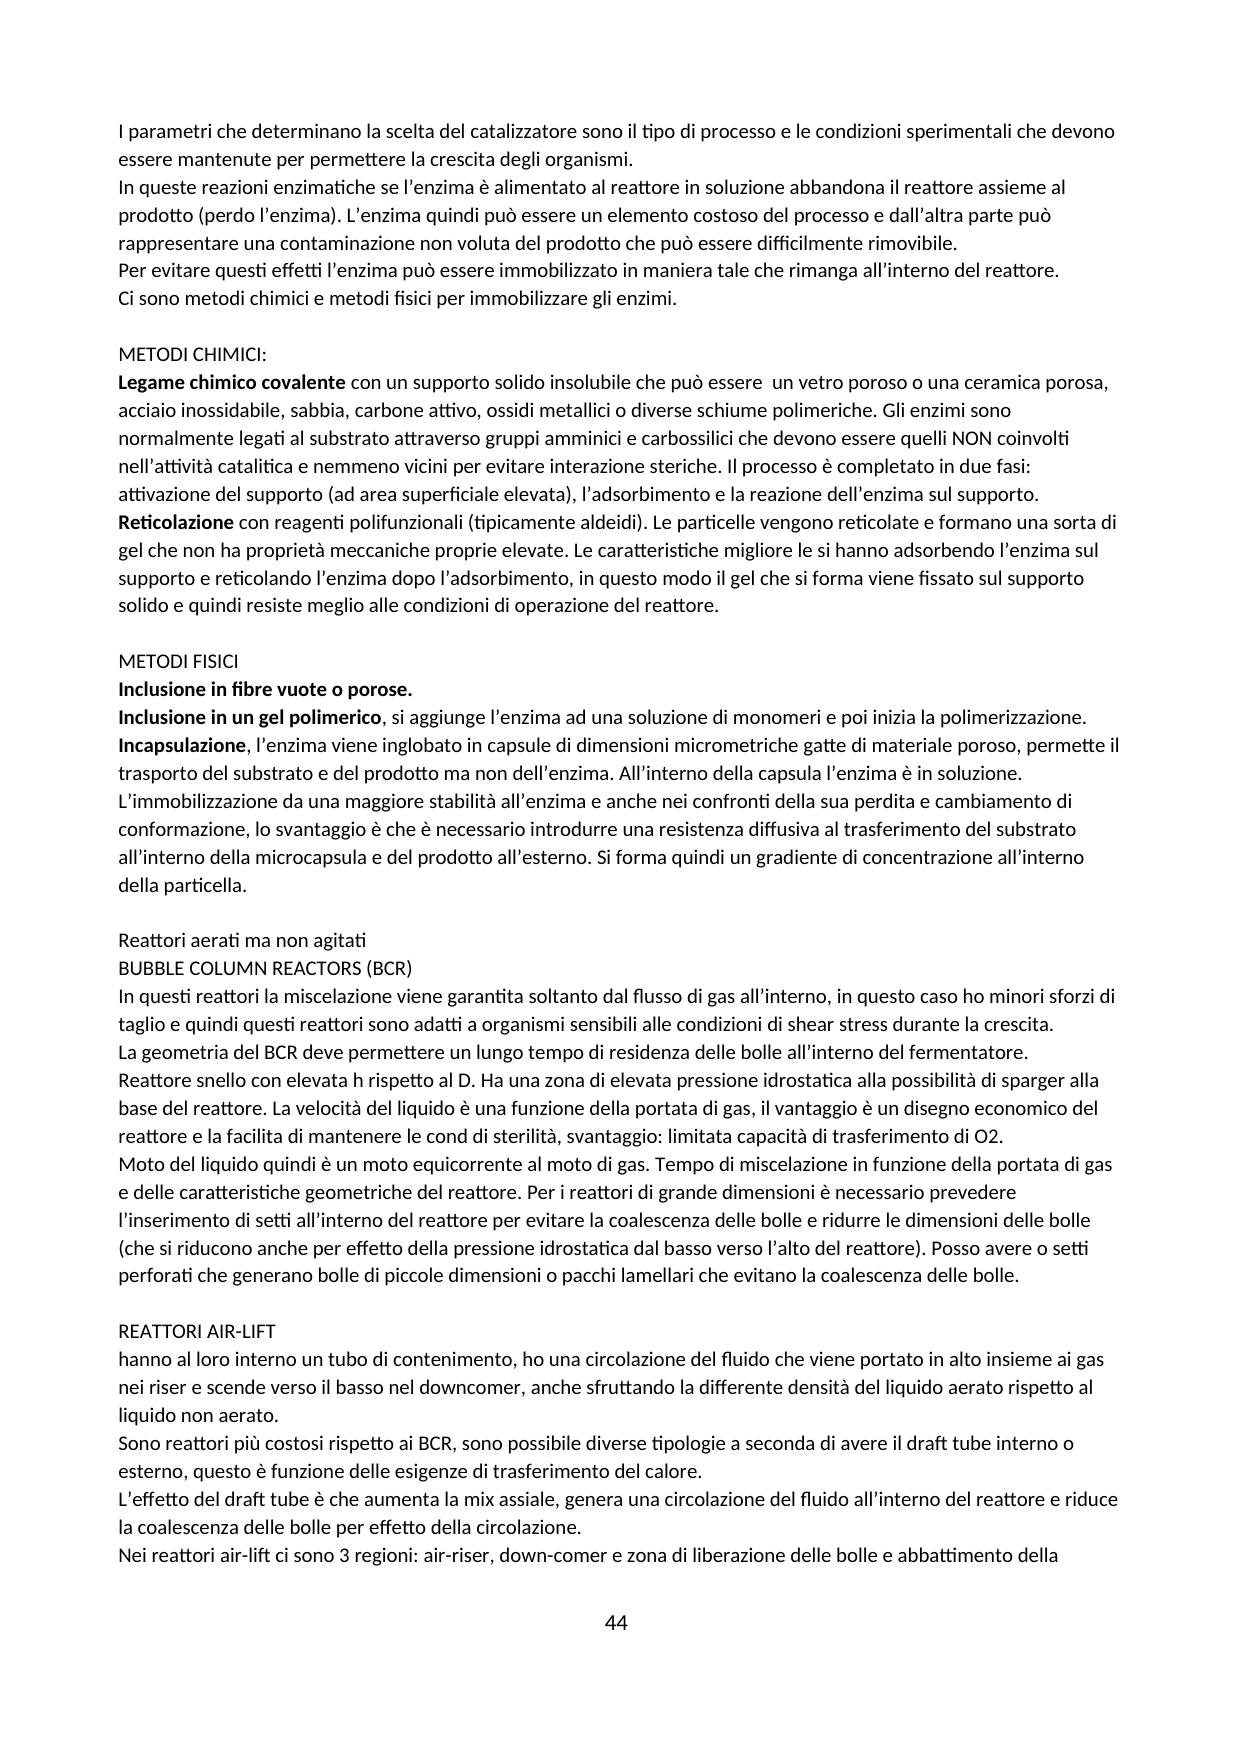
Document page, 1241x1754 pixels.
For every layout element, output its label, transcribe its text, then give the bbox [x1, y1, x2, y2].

text I parametri che determinano la scelta del catalizzatore sono il tipo di processo e le condizioni sperimentali che devono essere mantenute per permettere la crescita degli organismi. In queste reazioni enzimatiche se l’enzima è alimentato al reattore in soluzione abbandona il reattore assieme al prodotto (perdo l’enzima). L’enzima quindi può essere un elemento costoso del processo e dall’altra parte può rappresentare una contaminazione non voluta del prodotto che può essere difficilmente rimovibile. Per evitare questi effetti l’enzima può essere immobilizzato in maniera tale che rimanga all’interno del reattore. [118, 118, 1124, 283]
text Ci sono metodi chimici e metodi fisici per immobilizzare gli enzimi. METODI CHIMICI: [118, 286, 1124, 367]
text L’immobilizzazione da una maggiore stabilità all’enzima e anche nei confronti della sua perdita e cambiamento di conformazione, lo svantaggio è che è necessario introdurre una resistenza diffusiva al trasferimento del substrato all’interno della microcapsula e del prodotto all’esterno. Si forma quindi un gradiente di concentrazione all’interno della particella. Reattori aerati ma non agitati BUBBLE COLUMN REACTORS (BCR) In questi reattori la miscelazione viene garantita soltanto dal flusso di gas all’interno, in questo caso ho minori sforzi di taglio e quindi questi reattori sono adatti a organismi sensibili alle condizioni di shear stress durante la crescita. La geometria del BCR deve permettere un lungo tempo di residenza delle bolle all’interno del fermentatore. Reattore snello con elevata h rispetto al D. Ha una zona di elevata pressione idrostatica alla possibilità di sparger alla base del reattore. La velocità del liquido è una funzione della portata di gas, il vantaggio è un disegno economico del reattore e la facilita di mantenere le cond di sterilità, svantaggio: limitata capacità di trasferimento di O2. Moto del liquido quindi è un moto equicorrente al moto di gas. Tempo di miscelazione in funzione della portata di gas e delle caratteristiche geometriche del reattore. Per i reattori di grande dimensioni è necessario prevedere l’inserimento di setti all’interno del reattore per evitare la coalescenza delle bolle e ridurre le dimensioni delle bolle (che si riducono anche per effetto della pressione idrostatica dal basso verso l’alto del reattore). Posso avere o setti perforati che generano bolle di piccole dimensioni o pacchi lamellari che evitano la coalescenza delle bolle. REATTORI AIR-LIFT hanno al loro interno un tubo di contenimento, ho una circolazione del fluido che viene portato in alto insieme ai gas nei riser e scende verso il basso nel downcomer, anche sfruttando la differente densità del liquido aerato rispetto al liquido non aerato. Sono reattori più costosi rispetto ai BCR, sono possibile diverse tipologie a seconda di avere il draft tube interno o esterno, questo è funzione delle esigenze di trasferimento del calore. L’effetto del draft tube è che aumenta la mix assiale, genera una circolazione del fluido all’interno del reattore e riduce la coalescenza delle bolle per effetto della circolazione. Nei reattori air-lift ci sono 3 regioni: air-riser, down-comer e zona di liberazione delle bolle e abbattimento della [118, 788, 1124, 1567]
text Legame chimico covalente con un supporto solido insolubile che può essere un vetro poroso o una ceramica porosa, acciaio inossidabile, sabbia, carbone attivo, ossidi metallici o diverse schiume polimeriche. Gli enzimi sono normalmente legati al substrato attraverso gruppi amminici e carbossilici che devono essere quelli NON coinvolti nell’attività catalitica e nemmeno vicini per evitare interazione steriche. Il processo è completato in due fasi: attivazione del supporto (ad area superficiale elevata), l’adsorbimento e la reazione dell’enzima sul supporto. Reticolazione con reagenti polifunzionali (tipicamente aldeidi). Le particelle vengono reticolate e formano una sorta di gel che non ha proprietà meccaniche proprie elevate. Le caratteristiche migliore le si hanno adsorbendo l’enzima sul supporto e reticolando l’enzima dopo l’adsorbimento, in questo modo il gel che si forma viene fissato sul supporto solido e quindi resiste meglio alle condizioni di operazione del reattore. METODI FISICI Inclusione in fibre vuote o porose. Inclusione in un gel polimerico, si aggiunge l’enzima ad una soluzione di monomeri e poi inizia la polimerizzazione. Incapsulazione, l’enzima viene inglobato in capsule di dimensioni micrometriche gatte di materiale poroso, permette il trasporto del substrato e del prodotto ma non dell’enzima. All’interno della capsula l’enzima è in soluzione. [118, 369, 1124, 786]
